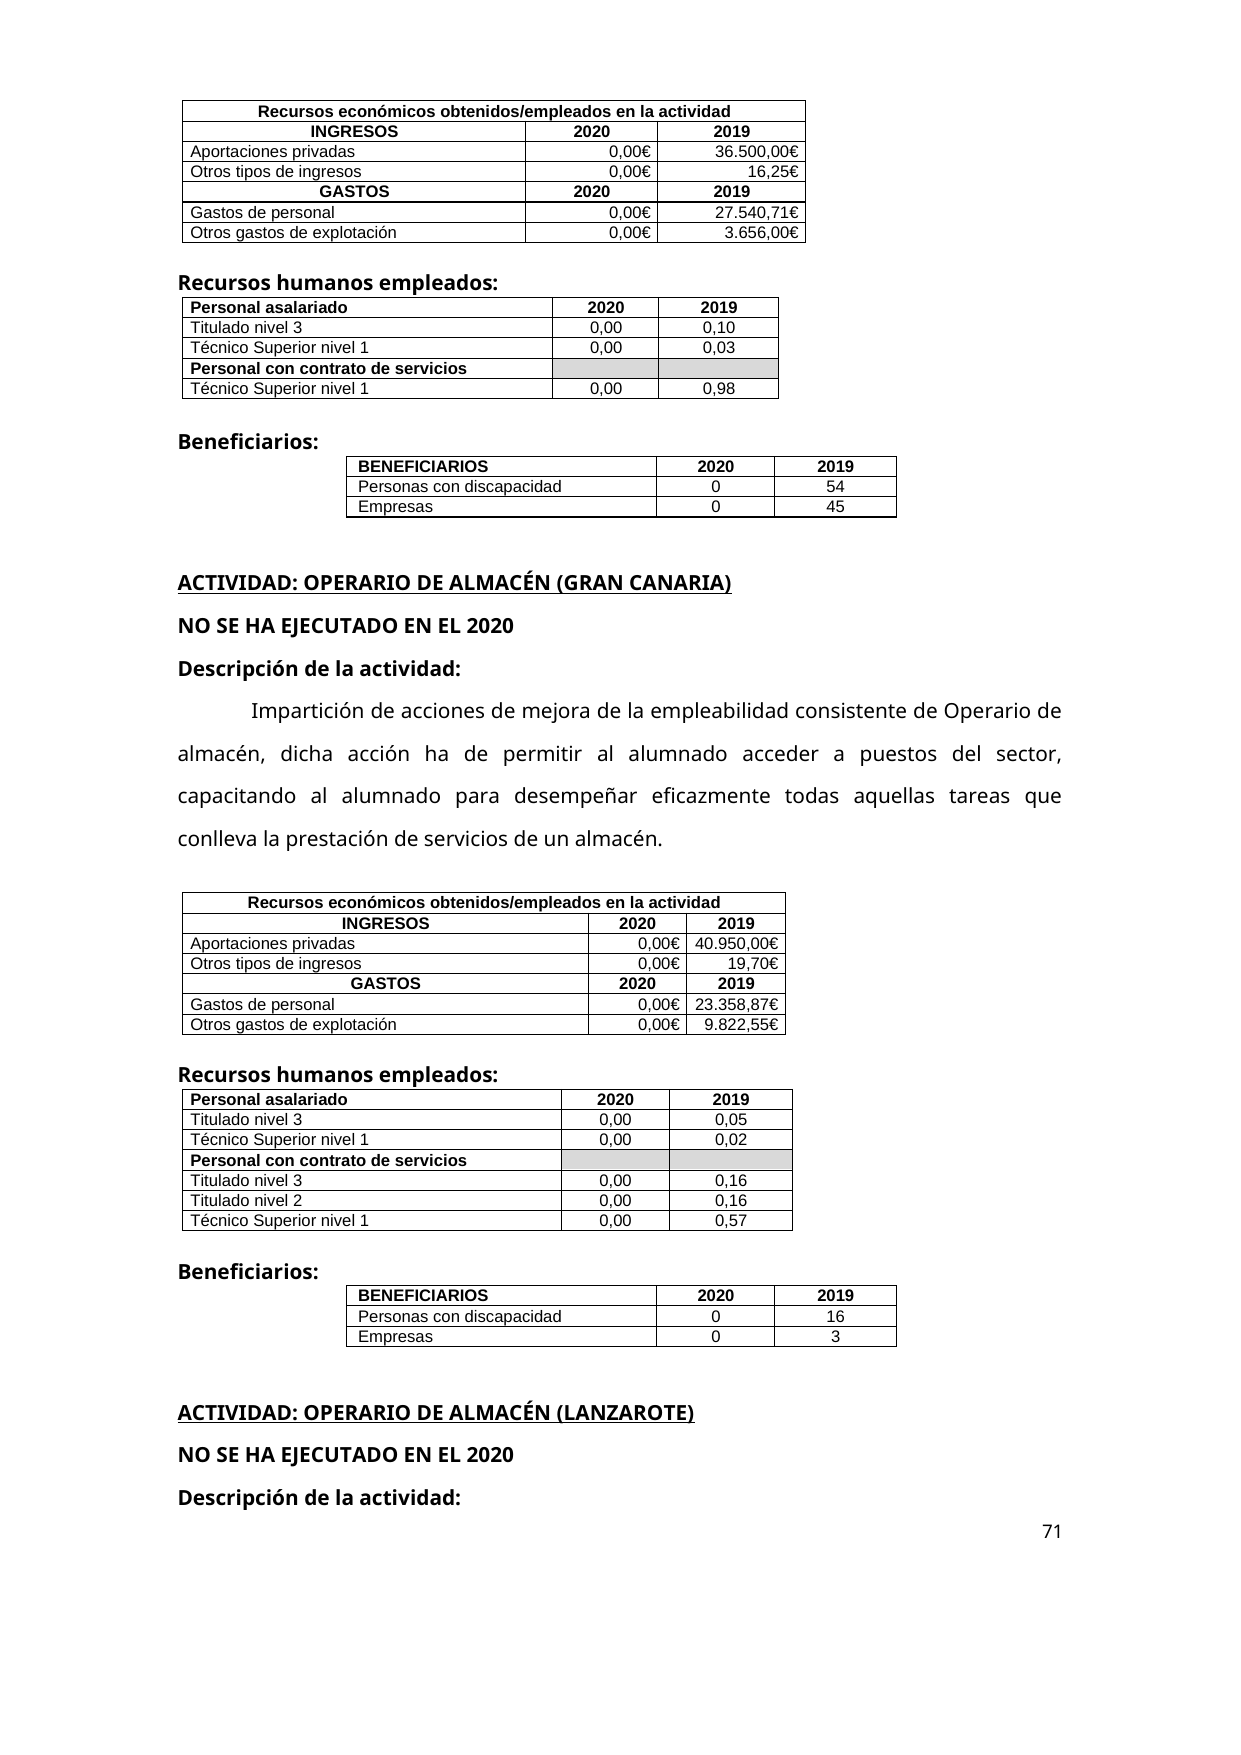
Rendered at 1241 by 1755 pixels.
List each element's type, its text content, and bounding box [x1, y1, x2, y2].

table_cell 2020 [526, 182, 657, 201]
table_header Personal asalariado [183, 1090, 561, 1109]
table_cell [670, 1150, 792, 1169]
table_cell Personas con discapacidad [347, 477, 656, 496]
text ACTIVIDAD: OPERARIO DE ALMACÉN (GRAN CANARIA) [177, 568, 1063, 597]
table_cell [553, 359, 658, 378]
text NO SE HA EJECUTADO EN EL 2020 [177, 1441, 1063, 1469]
table_cell Gastos de personal [183, 203, 525, 222]
text Descripción de la actividad: [177, 654, 1063, 682]
table_header 2020 [657, 457, 774, 476]
table_cell 0,00 [553, 338, 658, 357]
table_cell 2020 [589, 974, 686, 993]
table_cell 3.656,00€ [658, 223, 805, 242]
table_cell 0,00€ [589, 1015, 686, 1034]
table_cell 16 [775, 1306, 896, 1326]
table_cell GASTOS [183, 182, 525, 201]
table_cell 0,02 [670, 1130, 792, 1149]
table_cell 2019 [687, 974, 785, 993]
text ACTIVIDAD: OPERARIO DE ALMACÉN (LANZAROTE) [177, 1398, 1063, 1426]
table_cell Otros gastos de explotación [183, 1015, 588, 1034]
text Impartición de acciones de mejora de la empleabilidad consistente de Operario de almacén, dicha acción ha de permitir al alumnado acceder a puestos del sector, capacitando al alumnado para desempeñar eficazmente todas aquellas tareas que conlleva la prestación de servicios de un almacén. [177, 696, 1063, 853]
table_cell Gastos de personal [183, 994, 588, 1013]
table_header BENEFICIARIOS [347, 457, 656, 476]
table_cell 0,98 [659, 379, 778, 398]
table_cell Otros gastos de explotación [183, 223, 525, 242]
table_cell [562, 1150, 669, 1169]
table_cell Técnico Superior nivel 1 [183, 338, 552, 357]
table_cell 0,00 [553, 318, 658, 337]
table_header Recursos económicos obtenidos/empleados en la actividad [183, 893, 785, 912]
table_cell 27.540,71€ [658, 203, 805, 222]
table_cell 0,00 [562, 1110, 669, 1129]
table_cell 0,00 [562, 1191, 669, 1210]
table_cell 2019 [687, 914, 785, 933]
table_cell 45 [775, 497, 896, 516]
text Beneficiarios: [177, 1257, 1063, 1285]
table_cell Personal con contrato de servicios [183, 1150, 561, 1169]
text Beneficiarios: [177, 427, 1063, 456]
table_header 2020 [657, 1286, 774, 1305]
table_cell Titulado nivel 3 [183, 1171, 561, 1190]
table_cell Técnico Superior nivel 1 [183, 1211, 561, 1230]
table_cell 0,00€ [526, 203, 657, 222]
table_cell Titulado nivel 3 [183, 318, 552, 337]
table_cell 3 [775, 1327, 896, 1346]
table_header BENEFICIARIOS [347, 1286, 656, 1305]
table_cell Otros tipos de ingresos [183, 954, 588, 973]
table_cell [659, 359, 778, 378]
table_cell 0,00€ [526, 162, 657, 181]
table_cell GASTOS [183, 974, 588, 993]
table_cell 0 [657, 477, 774, 496]
table_cell 2019 [658, 122, 805, 141]
table_cell 2020 [526, 122, 657, 141]
table_cell 0,16 [670, 1171, 792, 1190]
table_cell 54 [775, 477, 896, 496]
table_cell 0,00 [562, 1130, 669, 1149]
table_cell 0,00€ [526, 142, 657, 161]
text NO SE HA EJECUTADO EN EL 2020 [177, 611, 1063, 639]
table_cell Personal con contrato de servicios [183, 359, 552, 378]
text Recursos humanos empleados: [177, 1060, 1063, 1089]
table_cell Titulado nivel 3 [183, 1110, 561, 1129]
table_cell 2020 [589, 914, 686, 933]
table_cell Otros tipos de ingresos [183, 162, 525, 181]
table_cell 0,05 [670, 1110, 792, 1129]
table_cell INGRESOS [183, 122, 525, 141]
table_cell 0,00 [553, 379, 658, 398]
table_cell Personas con discapacidad [347, 1306, 656, 1326]
table_cell 0 [657, 1327, 774, 1346]
table_cell 23.358,87€ [687, 994, 785, 1013]
table_cell 40.950,00€ [687, 934, 785, 953]
text Recursos humanos empleados: [177, 268, 1063, 297]
table_cell 2019 [658, 182, 805, 201]
table_cell 0,03 [659, 338, 778, 357]
table_header Recursos económicos obtenidos/empleados en la actividad [183, 101, 805, 121]
table_header 2020 [553, 298, 658, 317]
table_cell 0 [657, 1306, 774, 1326]
table_cell 0,00€ [589, 994, 686, 1013]
table_cell 0,00€ [589, 934, 686, 953]
table_cell 0,00€ [526, 223, 657, 242]
table_cell 0,00 [562, 1171, 669, 1190]
table_cell 19,70€ [687, 954, 785, 973]
table_header 2019 [775, 1286, 896, 1305]
table_cell 0,00 [562, 1211, 669, 1230]
table_cell 0,00€ [589, 954, 686, 973]
table_cell 16,25€ [658, 162, 805, 181]
table_cell Titulado nivel 2 [183, 1191, 561, 1210]
table_cell 0,16 [670, 1191, 792, 1210]
table_cell Aportaciones privadas [183, 934, 588, 953]
table_header Personal asalariado [183, 298, 552, 317]
table_cell 0,10 [659, 318, 778, 337]
table_cell Empresas [347, 497, 656, 516]
table_header 2019 [670, 1090, 792, 1109]
table_cell 9.822,55€ [687, 1015, 785, 1034]
table_cell 36.500,00€ [658, 142, 805, 161]
table_cell Técnico Superior nivel 1 [183, 379, 552, 398]
table_cell INGRESOS [183, 914, 588, 933]
table_header 2020 [562, 1090, 669, 1109]
table_cell Empresas [347, 1327, 656, 1346]
table_cell Técnico Superior nivel 1 [183, 1130, 561, 1149]
text Descripción de la actividad: [177, 1483, 1063, 1512]
table_cell 0,57 [670, 1211, 792, 1230]
table_header 2019 [775, 457, 896, 476]
table_cell Aportaciones privadas [183, 142, 525, 161]
table_header 2019 [659, 298, 778, 317]
table_cell 0 [657, 497, 774, 516]
